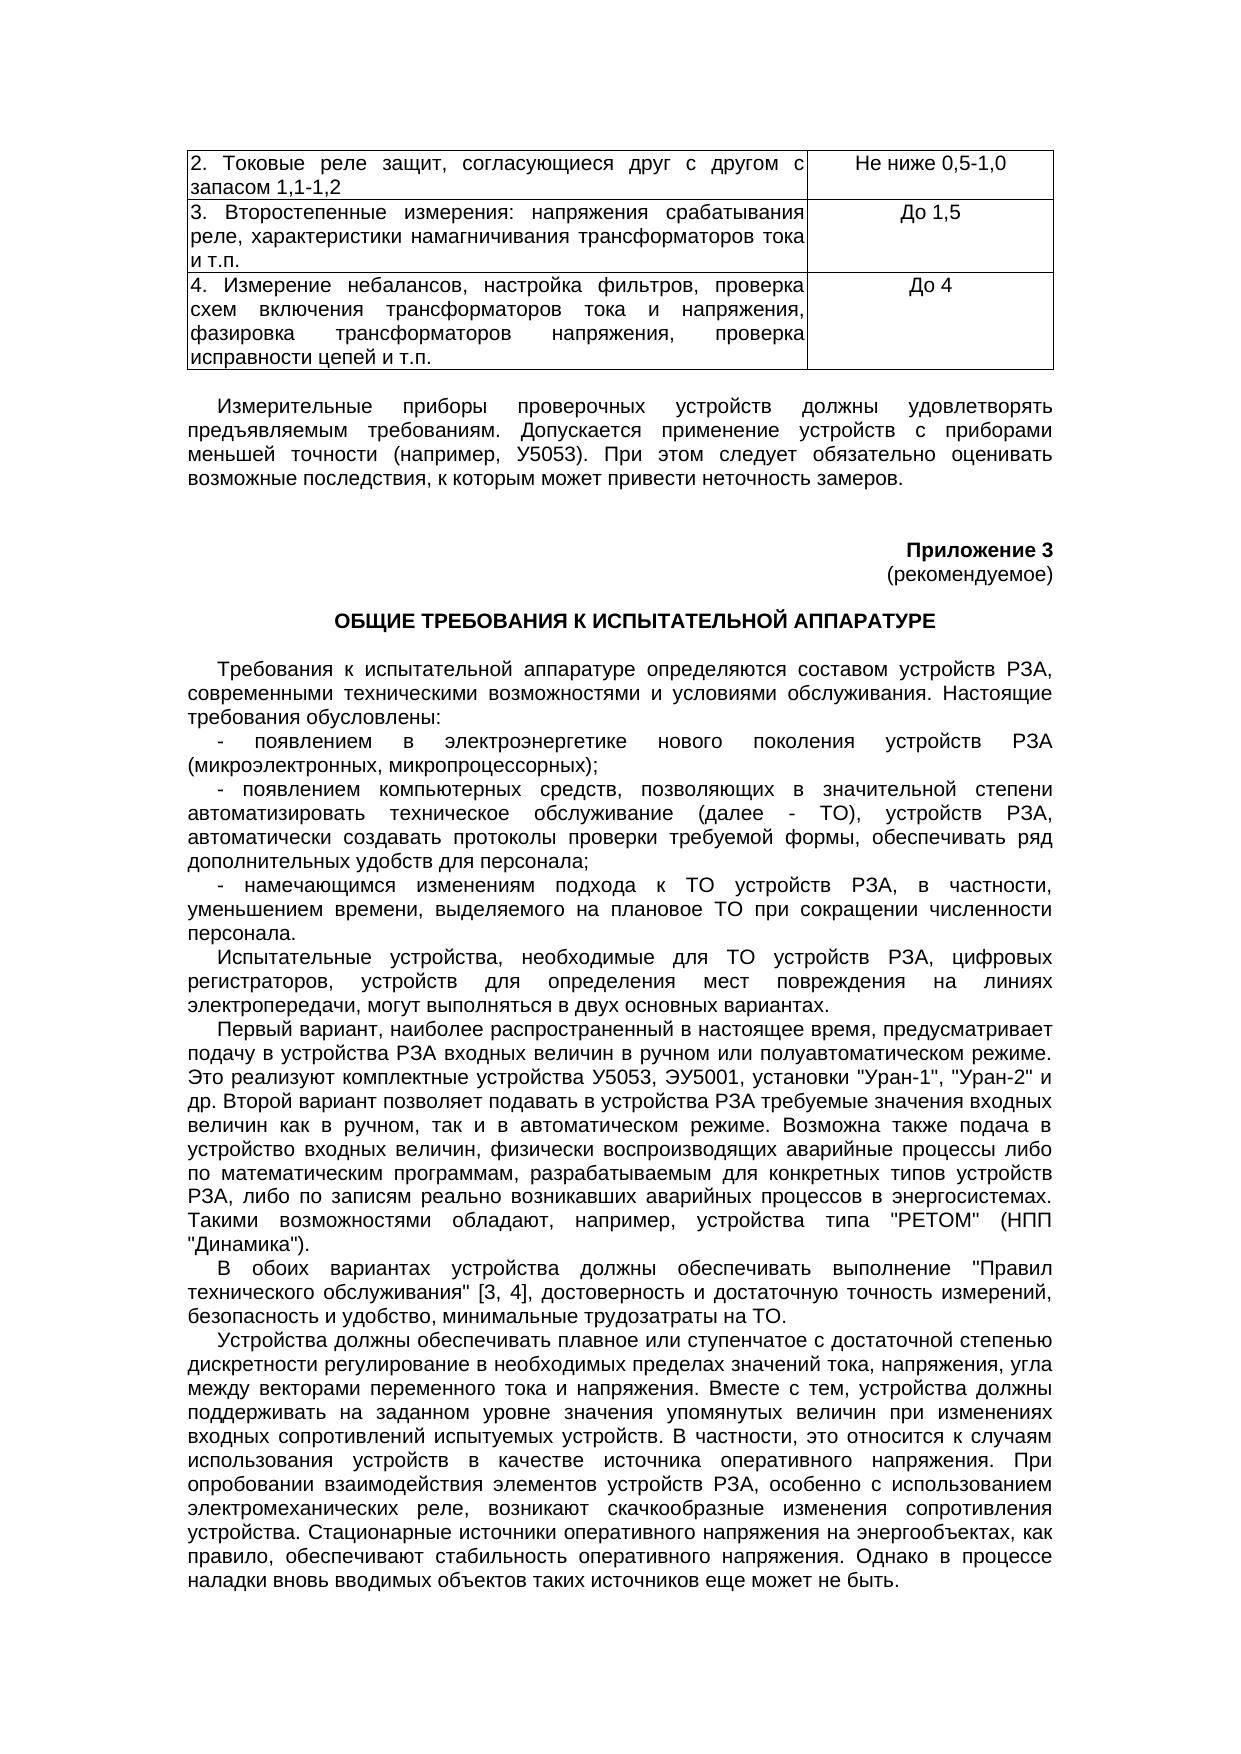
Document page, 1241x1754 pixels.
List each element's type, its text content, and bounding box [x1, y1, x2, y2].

text В обоих вариантах устройства должны обеспечивать выполнение "Правил технического обслуживания" [3, 4], достоверность и достаточную точность измерений, безопасность и удобство, минимальные трудозатраты на ТО. [187, 1256, 1053, 1328]
table_cell До 1,5 [808, 200, 1053, 272]
text (рекомендуемое) [187, 561, 1053, 585]
text - появлением компьютерных средств, позволяющих в значительной степени автоматизировать техническое обслуживание (далее - ТО), устройств РЗА, автоматически создавать протоколы проверки требуемой формы, обеспечивать ряд дополнительных удобств для персонала; [187, 777, 1053, 873]
text Устройства должны обеспечивать плавное или ступенчатое с достаточной степенью дискретности регулирование в необходимых пределах значений тока, напряжения, угла между векторами переменного тока и напряжения. Вместе с тем, устройства должны поддерживать на заданном уровне значения упомянутых величин при изменениях входных сопротивлений испытуемых устройств. В частности, это относится к случаям использования устройств в качестве источника оперативного напряжения. При опробовании взаимодействия элементов устройств РЗА, особенно с использованием электромеханических реле, возникают скачкообразные изменения сопротивления устройства. Стационарные источники оперативного напряжения на энергообъектах, как правило, обеспечивают стабильность оперативного напряжения. Однако в процессе наладки вновь вводимых объектов таких источников еще может не быть. [187, 1328, 1053, 1592]
table_cell До 4 [808, 273, 1053, 369]
text Испытательные устройства, необходимые для ТО устройств РЗА, цифровых регистраторов, устройств для определения мест повреждения на линиях электропередачи, могут выполняться в двух основных вариантах. [187, 945, 1053, 1017]
table_cell Не ниже 0,5-1,0 [808, 151, 1053, 199]
text Требования к испытательной аппаратуре определяются составом устройств РЗА, современными техническими возможностями и условиями обслуживания. Настоящие требования обусловлены: [187, 657, 1053, 729]
text - появлением в электроэнергетике нового поколения устройств РЗА (микроэлектронных, микропроцессорных); [187, 729, 1053, 777]
text Измерительные приборы проверочных устройств должны удовлетворять предъявляемым требованиям. Допускается применение устройств с приборами меньшей точности (например, У5053). При этом следует обязательно оценивать возможные последствия, к которым может привести неточность замеров. [187, 394, 1053, 489]
text ОБЩИЕ ТРЕБОВАНИЯ К ИСПЫТАТЕЛЬНОЙ АППАРАТУРЕ [187, 609, 1053, 633]
text Первый вариант, наиболее распространенный в настоящее время, предусматривает подачу в устройства РЗА входных величин в ручном или полуавтоматическом режиме. Это реализуют комплектные устройства У5053, ЭУ5001, установки "Уран-1", "Уран-2" и др. Второй вариант позволяет подавать в устройства РЗА требуемые значения входных величин как в ручном, так и в автоматическом режиме. Возможна также подача в устройство входных величин, физически воспроизводящих аварийные процессы либо по математическим программам, разрабатываемым для конкретных типов устройств РЗА, либо по записям реально возникавших аварийных процессов в энергосистемах. Такими возможностями обладают, например, устройства типа "РЕТОМ" (НПП "Динамика"). [187, 1017, 1053, 1256]
text Приложение 3 [187, 537, 1053, 561]
text - намечающимся изменениям подхода к ТО устройств РЗА, в частности, уменьшением времени, выделяемого на плановое ТО при сокращении численности персонала. [187, 873, 1053, 945]
